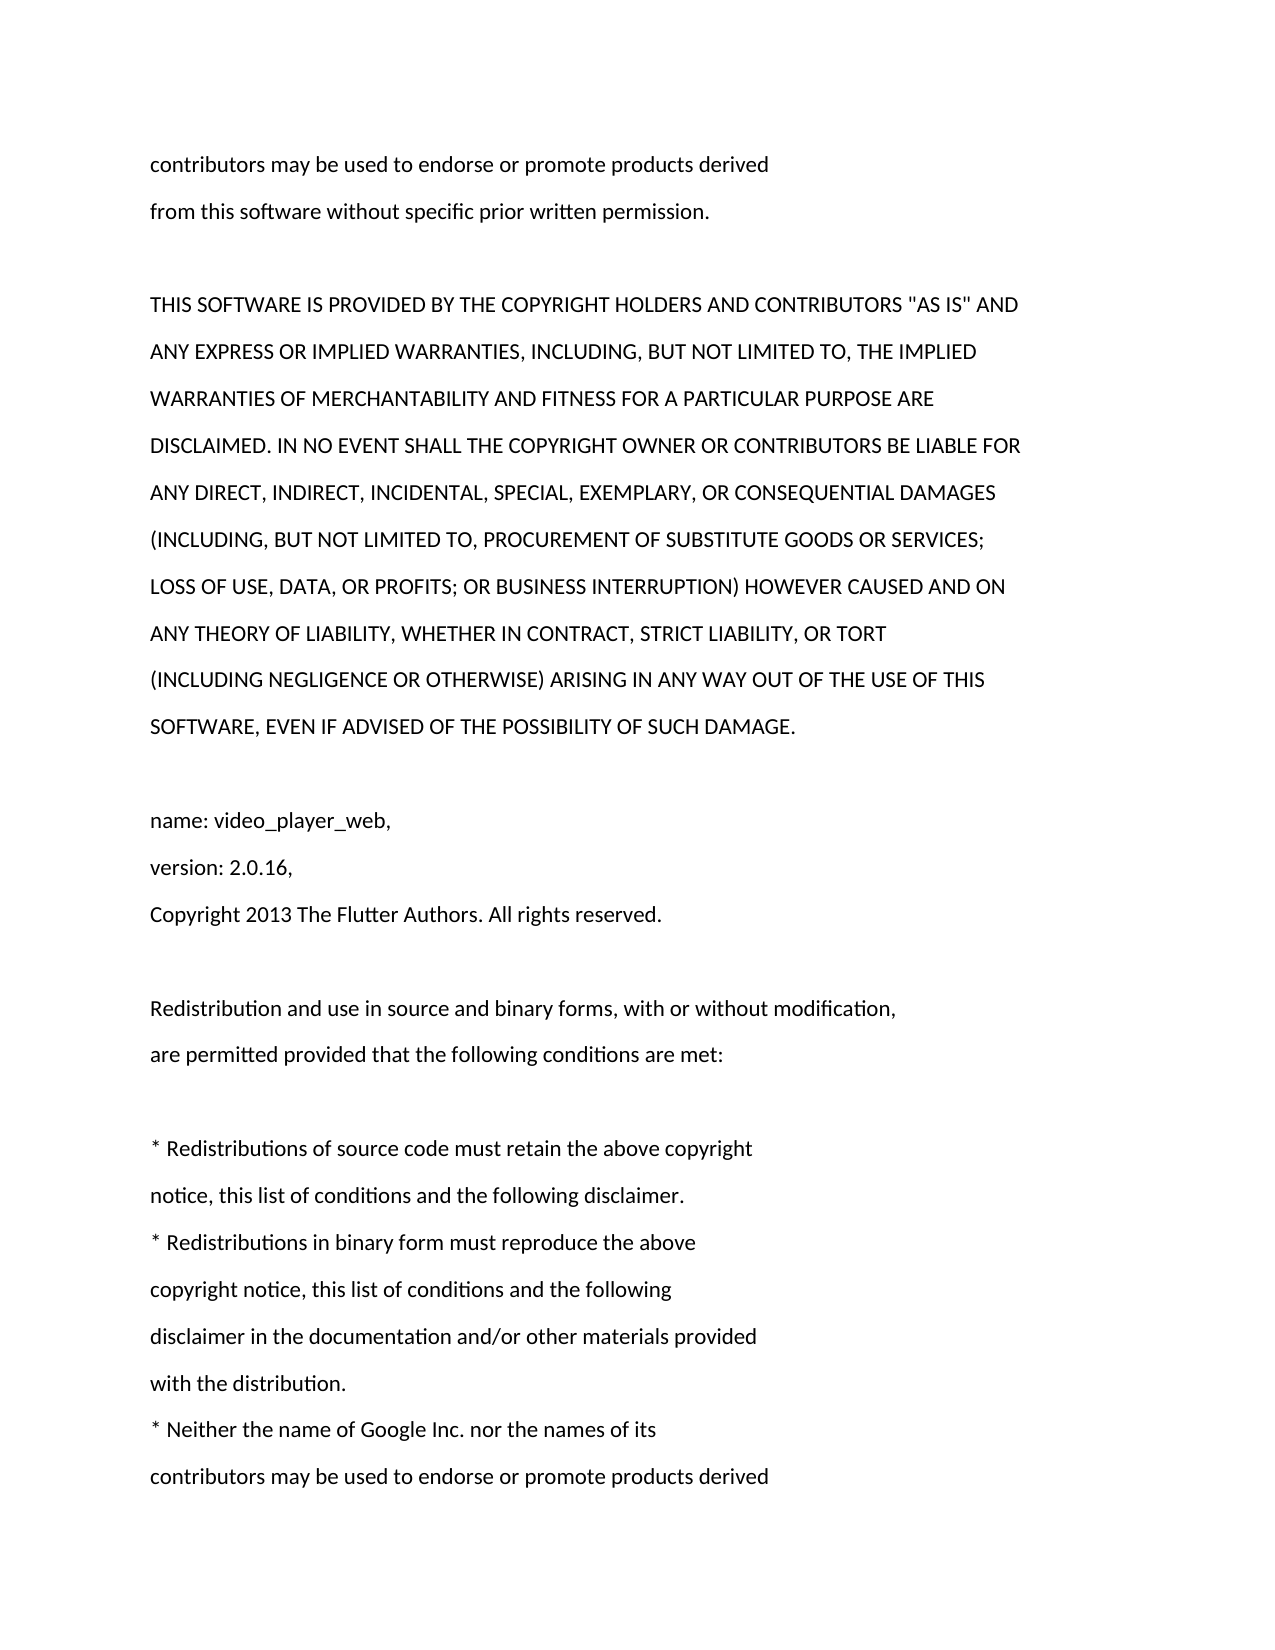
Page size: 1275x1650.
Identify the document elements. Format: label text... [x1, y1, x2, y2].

text copyright notice, this list of conditions and the following [150, 1275, 1125, 1303]
text contributors may be used to endorse or promote products derived [150, 150, 1125, 178]
text name: video_player_web, [150, 806, 1125, 834]
text THIS SOFTWARE IS PROVIDED BY THE COPYRIGHT HOLDERS AND CONTRIBUTORS "AS IS" AND [150, 291, 1125, 319]
text with the distribution. [150, 1369, 1125, 1397]
text are permitted provided that the following conditions are met: [150, 1041, 1125, 1069]
text contributors may be used to endorse or promote products derived [150, 1462, 1125, 1491]
text * Neither the name of Google Inc. nor the names of its [150, 1416, 1125, 1444]
text WARRANTIES OF MERCHANTABILITY AND FITNESS FOR A PARTICULAR PURPOSE ARE [150, 384, 1125, 412]
text Redistribution and use in source and binary forms, with or without modification, [150, 994, 1125, 1022]
text disclaimer in the documentation and/or other materials provided [150, 1322, 1125, 1350]
text notice, this list of conditions and the following disclaimer. [150, 1181, 1125, 1209]
text ANY THEORY OF LIABILITY, WHETHER IN CONTRACT, STRICT LIABILITY, OR TORT [150, 619, 1125, 647]
text from this software without specific prior written permission. [150, 197, 1125, 225]
text Copyright 2013 The Flutter Authors. All rights reserved. [150, 900, 1125, 928]
text * Redistributions of source code must retain the above copyright [150, 1134, 1125, 1162]
text LOSS OF USE, DATA, OR PROFITS; OR BUSINESS INTERRUPTION) HOWEVER CAUSED AND ON [150, 572, 1125, 600]
text DISCLAIMED. IN NO EVENT SHALL THE COPYRIGHT OWNER OR CONTRIBUTORS BE LIABLE FOR [150, 431, 1125, 459]
text * Redistributions in binary form must reproduce the above [150, 1228, 1125, 1256]
text (INCLUDING NEGLIGENCE OR OTHERWISE) ARISING IN ANY WAY OUT OF THE USE OF THIS [150, 666, 1125, 694]
text ANY EXPRESS OR IMPLIED WARRANTIES, INCLUDING, BUT NOT LIMITED TO, THE IMPLIED [150, 337, 1125, 366]
text (INCLUDING, BUT NOT LIMITED TO, PROCUREMENT OF SUBSTITUTE GOODS OR SERVICES; [150, 525, 1125, 553]
text version: 2.0.16, [150, 853, 1125, 881]
text ANY DIRECT, INDIRECT, INCIDENTAL, SPECIAL, EXEMPLARY, OR CONSEQUENTIAL DAMAGES [150, 478, 1125, 506]
text SOFTWARE, EVEN IF ADVISED OF THE POSSIBILITY OF SUCH DAMAGE. [150, 712, 1125, 741]
